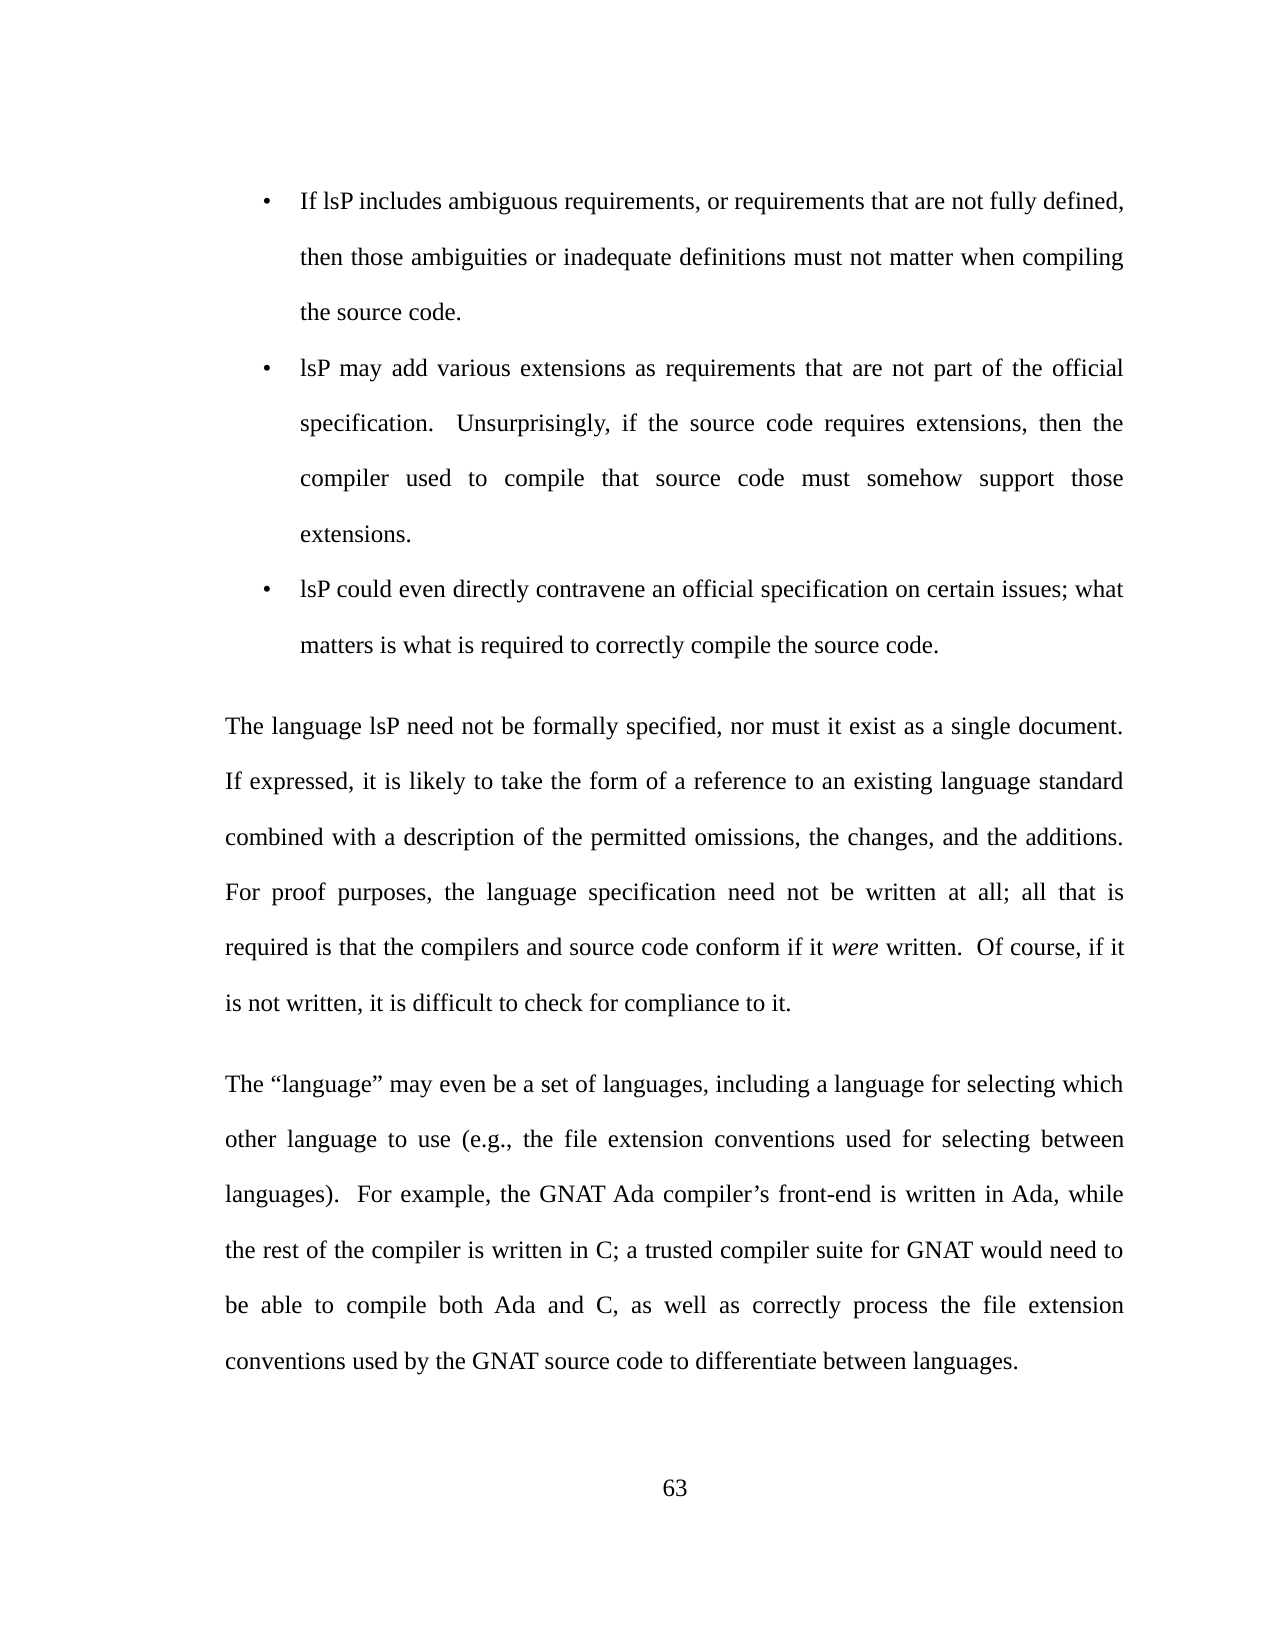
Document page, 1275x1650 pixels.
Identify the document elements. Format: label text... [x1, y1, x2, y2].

list lsP may add various extensions as requirements that are not part of the official specification. Unsurprisingly, if the source code requires extensions, then the compiler used to compile that source code must somehow support those extensions. [262, 354, 1125, 548]
list If lsP includes ambiguous requirements, or requirements that are not fully defined, then those ambiguities or inadequate definitions must not matter when compiling the source code. [262, 187, 1125, 326]
text The “language” may even be a set of languages, including a language for selecting which other language to use (e.g., the file extension conventions used for selecting between languages). For example, the GNAT Ada compiler’s front-end is written in Ada, while the rest of the compiler is written in C; a trusted compiler suite for GNAT would need to be able to compile both Ada and C, as well as correctly process the file extension conventions used by the GNAT source code to differentiate between languages. [225, 1070, 1125, 1374]
list lsP could even directly contravene an official specification on certain issues; what matters is what is required to correctly compile the source code. [262, 575, 1125, 658]
text The language lsP need not be formally specified, nor must it exist as a single document. If expressed, it is likely to take the form of a reference to an existing language standard combined with a description of the permitted omissions, the changes, and the additions. For proof purposes, the language specification need not be written at all; all that is required is that the compilers and source code conform if it were written. Of course, if it is not written, it is difficult to check for compliance to it. [225, 712, 1125, 1017]
